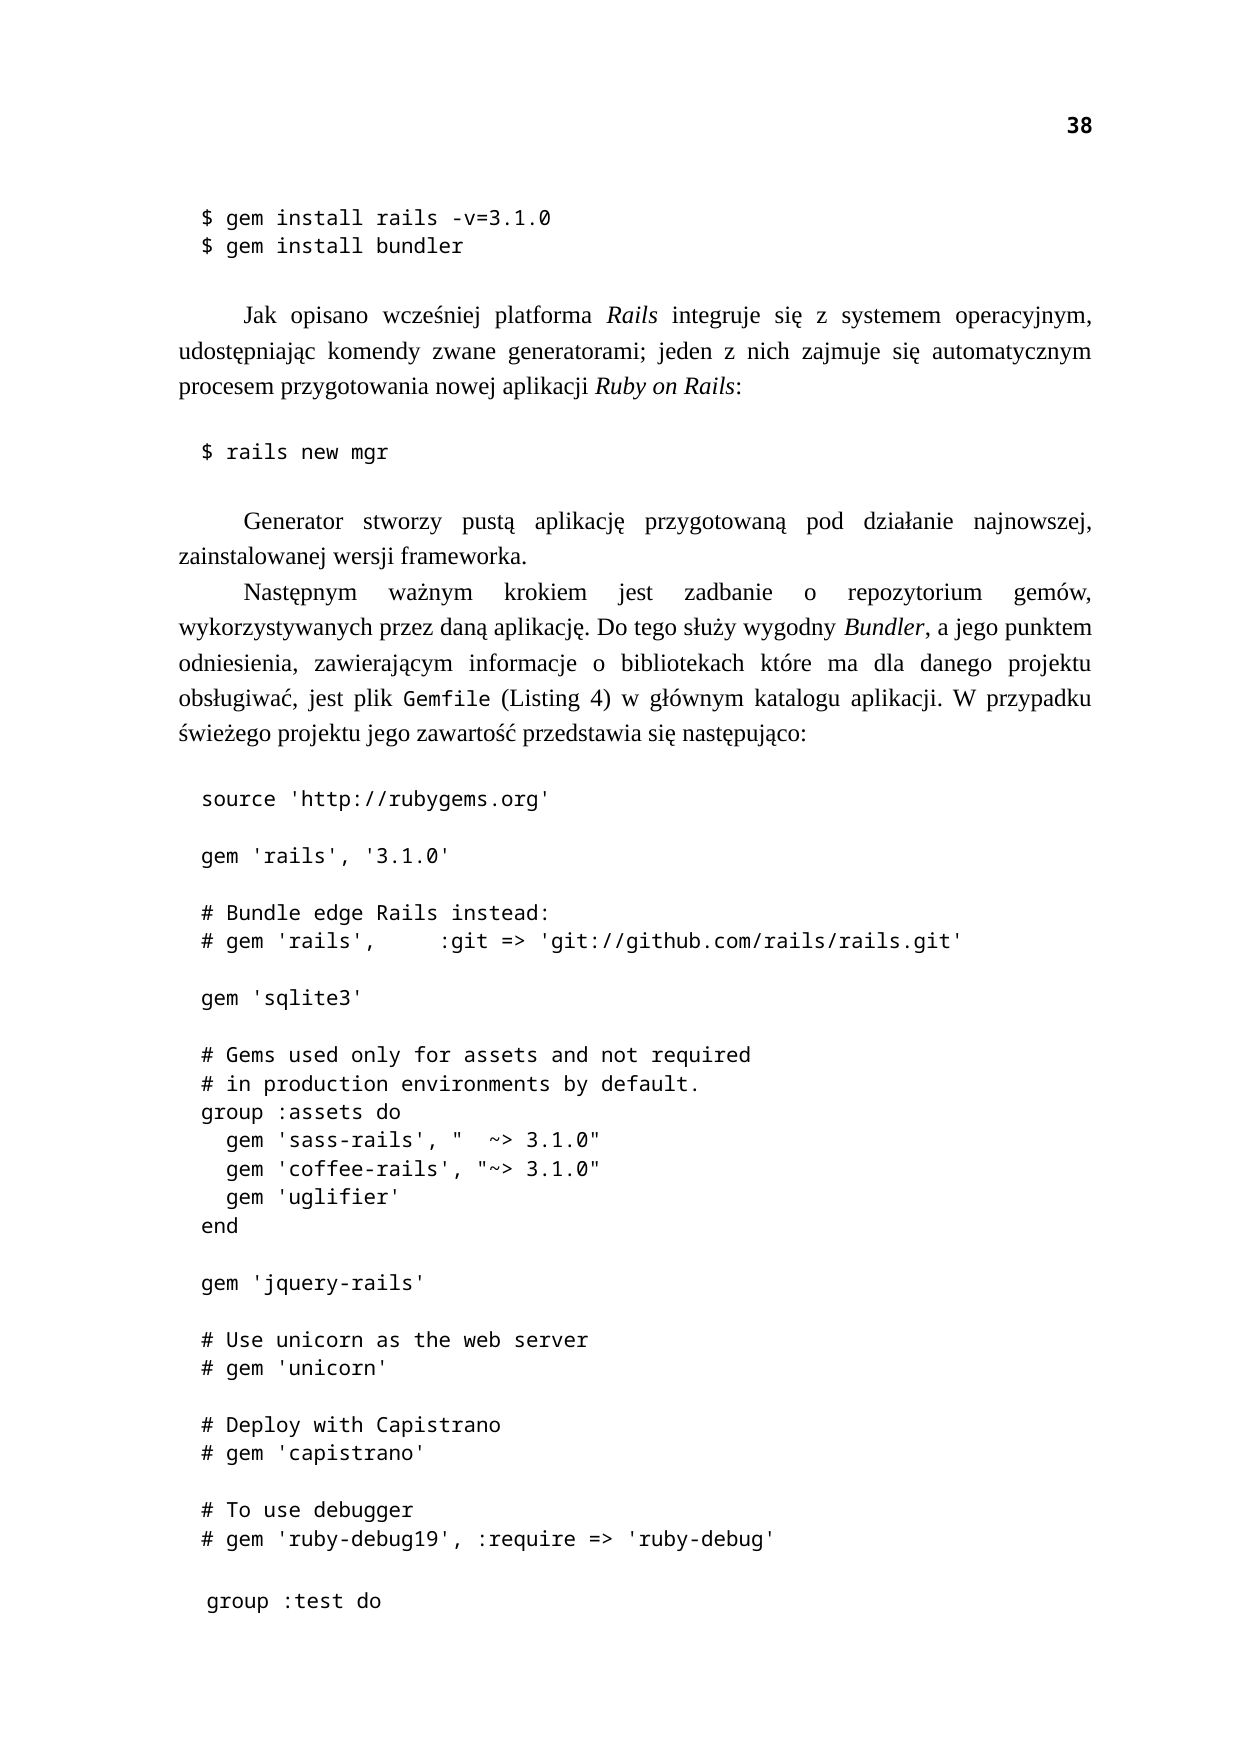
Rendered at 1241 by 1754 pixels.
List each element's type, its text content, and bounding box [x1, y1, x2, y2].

text # in production environments by default. [189, 1069, 1093, 1097]
text gem 'sass-rails', " ~> 3.1.0" [189, 1126, 1093, 1154]
text # Bundle edge Rails instead: [189, 898, 1093, 927]
text gem 'coffee-rails', "~> 3.1.0" [189, 1154, 1093, 1182]
text source 'http://rubygems.org' [189, 784, 1093, 813]
table_header group :test do [177, 1581, 1093, 1621]
text gem 'sqlite3' [189, 983, 1093, 1012]
text # gem 'capistrano' [189, 1438, 1093, 1467]
text group :assets do [189, 1097, 1093, 1126]
text # To use debugger [189, 1495, 1093, 1524]
text $ rails new mgr [189, 437, 1093, 466]
text Następnym ważnym krokiem jest zadbanie o repozytorium gemów, wykorzystywanych przez daną aplikację. Do tego służy wygodny Bundler, a jego punktem odniesienia, zawierającym informacje o bibliotekach które ma dla danego projektu obsługiwać, jest plik Gemfile (Listing 4) w głównym katalogu aplikacji. W przypadku świeżego projektu jego zawartość przedstawia się następująco: [178, 572, 1093, 749]
text end [189, 1211, 1093, 1239]
text Generator stworzy pustą aplikację przygotowaną pod działanie najnowszej, zainstalowanej wersji frameworka. [178, 501, 1093, 572]
text gem 'rails', '3.1.0' [189, 841, 1093, 870]
text Jak opisano wcześniej platforma Rails integruje się z systemem operacyjnym, udostępniając komendy zwane generatorami; jeden z nich zajmuje się automatycznym procesem przygotowania nowej aplikacji Ruby on Rails: [178, 296, 1093, 402]
text # gem 'ruby-debug19', :require => 'ruby-debug' [189, 1524, 1093, 1552]
text # Deploy with Capistrano [189, 1410, 1093, 1438]
text # Use unicorn as the web server [189, 1325, 1093, 1353]
text # gem 'rails', :git => 'git://github.com/rails/rails.git' [189, 927, 1093, 955]
text gem 'jquery-rails' [189, 1268, 1093, 1296]
text # gem 'unicorn' [189, 1353, 1093, 1382]
text $ gem install rails -v=3.1.0 [189, 203, 1093, 232]
text $ gem install bundler [189, 232, 1093, 260]
text gem 'uglifier' [189, 1182, 1093, 1211]
text # Gems used only for assets and not required [189, 1040, 1093, 1069]
